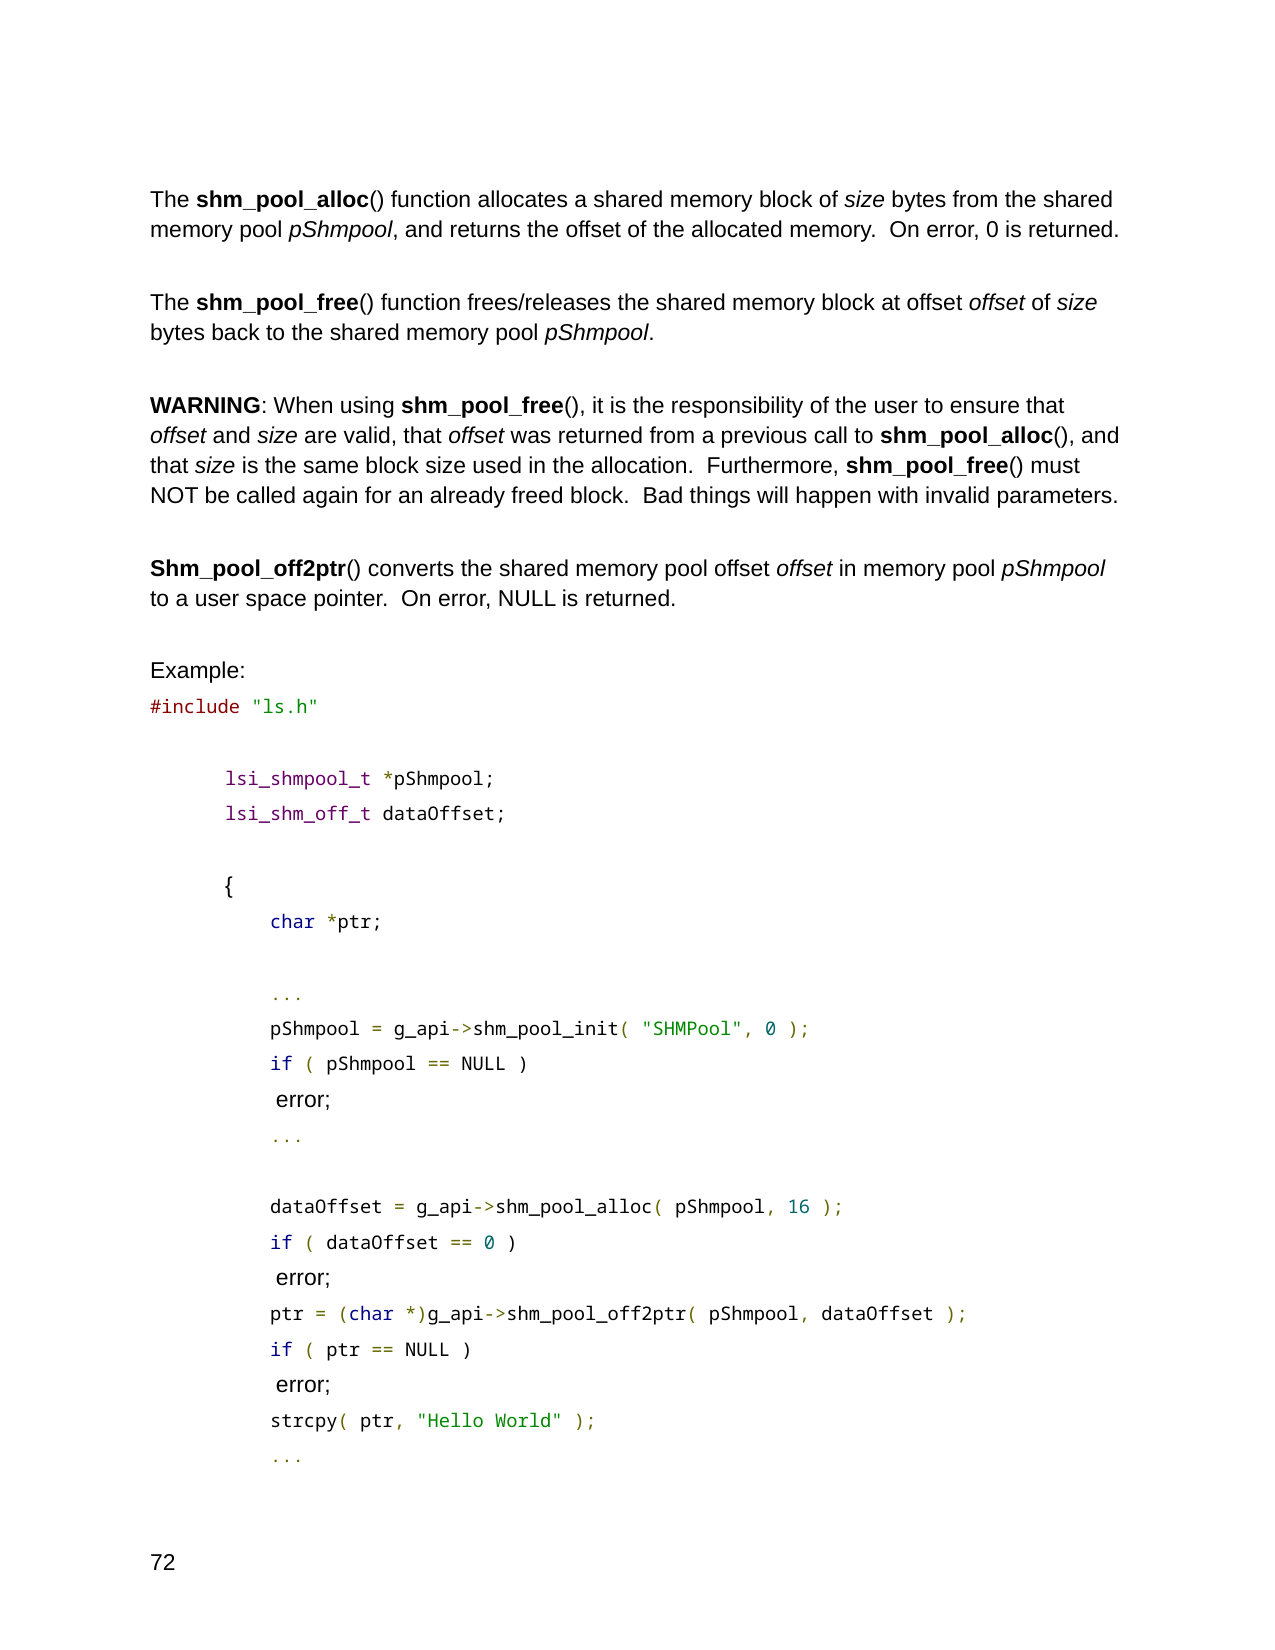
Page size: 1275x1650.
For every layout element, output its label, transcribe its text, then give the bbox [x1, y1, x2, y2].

text error; [225, 1086, 1125, 1112]
text #include "ls.h" [150, 694, 1125, 719]
text ... [225, 1443, 1125, 1468]
text if ( ptr == NULL ) [225, 1336, 1125, 1361]
text ptr = (char *)g_api->shm_pool_off2ptr( pShmpool, dataOffset ); [225, 1301, 1125, 1326]
text WARNING: When using shm_pool_free(), it is the responsibility of the user to ensure that offset and size are valid, that offset was returned from a previous call to shm_pool_alloc(), and that size is the same block size used in the allocation. Furthermore, shm_pool_free() must NOT be called again for an already freed block. Bad things will happen with invalid parameters. [150, 392, 1125, 509]
text strcpy( ptr, "Hello World" ); [225, 1407, 1125, 1433]
text error; [225, 1371, 1125, 1398]
text dataOffset = g_api->shm_pool_alloc( pShmpool, 16 ); [225, 1194, 1125, 1219]
text The shm_pool_free() function frees/releases the shared memory block at offset offset of size bytes back to the shared memory pool pShmpool. [150, 289, 1125, 346]
text The shm_pool_alloc() function allocates a shared memory block of size bytes from the shared memory pool pShmpool, and returns the offset of the allocated memory. On error, 0 is returned. [150, 186, 1125, 243]
text lsi_shm_off_t dataOffset; [225, 801, 1125, 826]
text pShmpool = g_api->shm_pool_init( "SHMPool", 0 ); [225, 1015, 1125, 1041]
text char *ptr; [225, 908, 1125, 934]
text Shm_pool_off2ptr() converts the shared memory pool offset offset in memory pool pShmpool to a user space pointer. On error, NULL is returned. [150, 555, 1125, 611]
text error; [225, 1264, 1125, 1291]
text Example: [150, 657, 1125, 684]
text { [225, 872, 1125, 898]
text lsi_shmpool_t *pShmpool; [225, 765, 1125, 791]
text if ( dataOffset == 0 ) [225, 1229, 1125, 1254]
text ... [225, 980, 1125, 1006]
text ... [225, 1122, 1125, 1148]
text if ( pShmpool == NULL ) [225, 1051, 1125, 1076]
